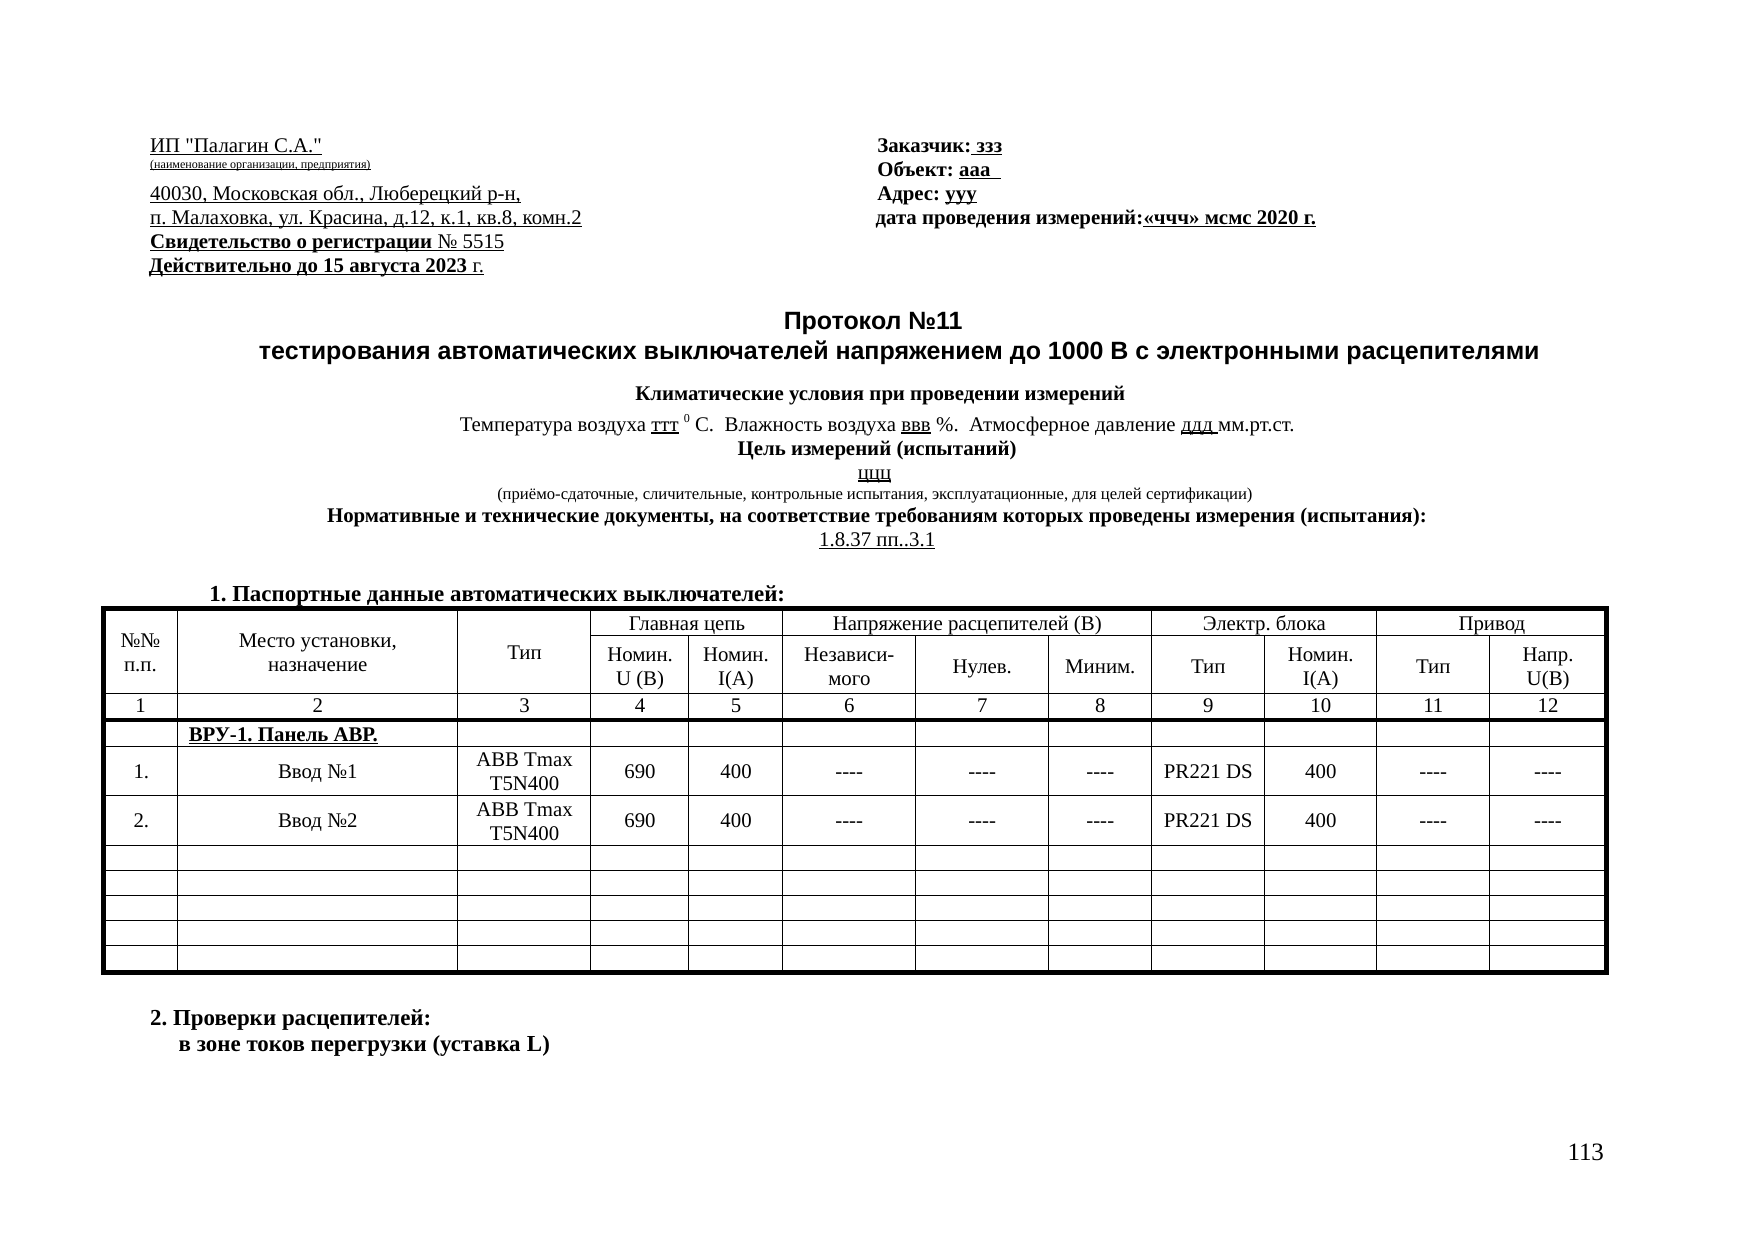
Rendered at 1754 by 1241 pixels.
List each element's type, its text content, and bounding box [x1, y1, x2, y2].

table_cell [1265, 921, 1376, 945]
table_header Тип [458, 611, 590, 692]
table_cell 10 [1265, 694, 1376, 717]
table_cell 5 [689, 694, 782, 717]
table_cell [458, 946, 590, 970]
table_cell [458, 846, 590, 870]
table_cell [916, 846, 1048, 870]
table_cell [1490, 946, 1604, 970]
table_cell [1377, 846, 1489, 870]
table_cell [178, 946, 457, 970]
table_cell [916, 946, 1048, 970]
table_cell [591, 871, 688, 895]
table_cell ---- [1049, 747, 1151, 795]
table_cell [916, 871, 1048, 895]
table_cell PR221 DS [1152, 796, 1264, 844]
table_cell [689, 896, 782, 920]
table_cell [106, 846, 177, 870]
table_cell [1049, 722, 1151, 746]
table_cell [1265, 896, 1376, 920]
text Адрес: ууу [877, 181, 1604, 205]
table_cell 2. [106, 796, 177, 844]
text в зоне токов перегрузки (уставка L) [150, 1030, 1604, 1056]
table_cell PR221 DS [1152, 747, 1264, 795]
table_header Главная цепь [591, 611, 782, 635]
table_cell [783, 846, 915, 870]
table_cell [1490, 921, 1604, 945]
table_cell ---- [783, 796, 915, 844]
text ИП "Палагин С.А." [150, 133, 877, 157]
table_cell 8 [1049, 694, 1151, 717]
table_cell ВРУ-1. Панель АВР. [178, 722, 457, 746]
table_cell ---- [916, 796, 1048, 844]
table_cell [591, 946, 688, 970]
table_cell [1377, 871, 1489, 895]
table_cell [783, 946, 915, 970]
text Температура воздуха ттт 0 С. Влажность воздуха ввв %. Атмосферное давление ддд мм.рт.ст. [150, 412, 1604, 436]
table_cell Миним. [1049, 636, 1151, 692]
table_cell [1049, 871, 1151, 895]
table_cell [178, 921, 457, 945]
table_cell [1152, 946, 1264, 970]
table_cell 2 [178, 694, 457, 717]
table_cell [1265, 946, 1376, 970]
table_cell [1377, 946, 1489, 970]
table_cell [591, 896, 688, 920]
table_cell [591, 722, 688, 746]
table_header №№ п.п. [106, 611, 177, 692]
table_cell [1490, 722, 1604, 746]
table_cell ABB Tmax T5N400 [458, 796, 590, 844]
table_cell 12 [1490, 694, 1604, 717]
table_cell [1265, 722, 1376, 746]
table_cell [783, 722, 915, 746]
text п. Малаховка, ул. Красина, д.12, к.1, кв.8, комн.2 [150, 205, 877, 229]
table_cell [1049, 896, 1151, 920]
table_cell [1490, 846, 1604, 870]
table_cell [458, 722, 590, 746]
table_cell [106, 921, 177, 945]
table_cell 6 [783, 694, 915, 717]
table_cell [916, 896, 1048, 920]
table_cell 1. [106, 747, 177, 795]
table_cell [106, 946, 177, 970]
table_cell 7 [916, 694, 1048, 717]
table_cell [1152, 896, 1264, 920]
table_cell [1377, 722, 1489, 746]
table_cell [916, 921, 1048, 945]
text 1.8.37 пп..3.1 [150, 527, 1604, 551]
table_cell ---- [1490, 796, 1604, 844]
table_cell [1049, 846, 1151, 870]
table_cell Ввод №2 [178, 796, 457, 844]
text Нормативные и технические документы, на соответствие требованиям которых проведены измерения (испытания): [150, 503, 1604, 527]
table_cell [178, 896, 457, 920]
text Заказчик: ззз [877, 133, 1604, 157]
table_cell [458, 896, 590, 920]
table_cell [1152, 846, 1264, 870]
table_cell 690 [591, 796, 688, 844]
text Свидетельство о регистрации № 5515 [150, 229, 877, 253]
table_cell [689, 946, 782, 970]
table_cell [689, 722, 782, 746]
table_cell 400 [1265, 796, 1376, 844]
table_cell [591, 921, 688, 945]
table_cell [106, 896, 177, 920]
table_cell 1 [106, 694, 177, 717]
table_cell ---- [1377, 747, 1489, 795]
table_cell [689, 846, 782, 870]
table_cell Тип [1152, 636, 1264, 692]
table_cell [689, 871, 782, 895]
table_cell 400 [689, 747, 782, 795]
text ццц [150, 460, 1604, 484]
table_cell ABB Tmax T5N400 [458, 747, 590, 795]
table_header Напряжение расцепителей (В) [783, 611, 1151, 635]
table_cell 9 [1152, 694, 1264, 717]
subtitle тестирования автоматических выключателей напряжением до 1000 В с электронными расцепителями [150, 302, 1604, 364]
table_cell 690 [591, 747, 688, 795]
table_cell [1049, 921, 1151, 945]
text 40030, Московская обл., Люберецкий р-н, [150, 181, 877, 205]
table_cell Нулев. [916, 636, 1048, 692]
table_cell Напр. U(В) [1490, 636, 1604, 692]
table_header Привод [1377, 611, 1604, 635]
table_cell Номин. I(А) [1265, 636, 1376, 692]
table_cell [1152, 871, 1264, 895]
text Действительно до 15 августа 2023 г. [148, 253, 877, 277]
text (приёмо-сдаточные, сличительные, контрольные испытания, эксплуатационные, для целей сертификации) [150, 484, 1604, 503]
table_cell [783, 921, 915, 945]
table_cell 400 [1265, 747, 1376, 795]
table_cell ---- [1377, 796, 1489, 844]
table_cell 11 [1377, 694, 1489, 717]
table_cell Ввод №1 [178, 747, 457, 795]
table_cell ---- [916, 747, 1048, 795]
table_cell 4 [591, 694, 688, 717]
table_cell [178, 846, 457, 870]
table_cell Независи-мого [783, 636, 915, 692]
table_cell 400 [689, 796, 782, 844]
table_cell [1152, 921, 1264, 945]
table_cell [916, 722, 1048, 746]
table_cell [458, 871, 590, 895]
table_cell [783, 871, 915, 895]
text Климатические условия при проведении измерений [150, 377, 1604, 406]
text Объект: ааа [877, 157, 1604, 181]
text дата проведения измерений:«ччч» мсмс 2020 г. [877, 205, 1604, 229]
table_cell ---- [1490, 747, 1604, 795]
table_cell 3 [458, 694, 590, 717]
table_cell [689, 921, 782, 945]
table_header Электр. блока [1152, 611, 1376, 635]
table_cell [1490, 896, 1604, 920]
table_cell [1377, 896, 1489, 920]
table_cell [1265, 846, 1376, 870]
table_cell [106, 871, 177, 895]
table_cell [1049, 946, 1151, 970]
table_cell ---- [783, 747, 915, 795]
table_cell [106, 722, 177, 746]
table_cell [783, 896, 915, 920]
table_cell Номин. I(А) [689, 636, 782, 692]
table_cell [591, 846, 688, 870]
table_cell [178, 871, 457, 895]
table_cell [458, 921, 590, 945]
table_cell [1265, 871, 1376, 895]
table_cell ---- [1049, 796, 1151, 844]
table_cell [1152, 722, 1264, 746]
table_cell Номин. U (В) [591, 636, 688, 692]
text (наименование организации, предприятия) [150, 157, 877, 181]
text Цель измерений (испытаний) [150, 436, 1604, 460]
table_header Место установки, назначение [178, 611, 457, 692]
table_cell [1490, 871, 1604, 895]
table_cell Тип [1377, 636, 1489, 692]
text 2. Проверки расцепителей: [150, 1003, 1604, 1030]
list 1. Паспортные данные автоматических выключателей: [179, 580, 1604, 606]
table_cell [1377, 921, 1489, 945]
